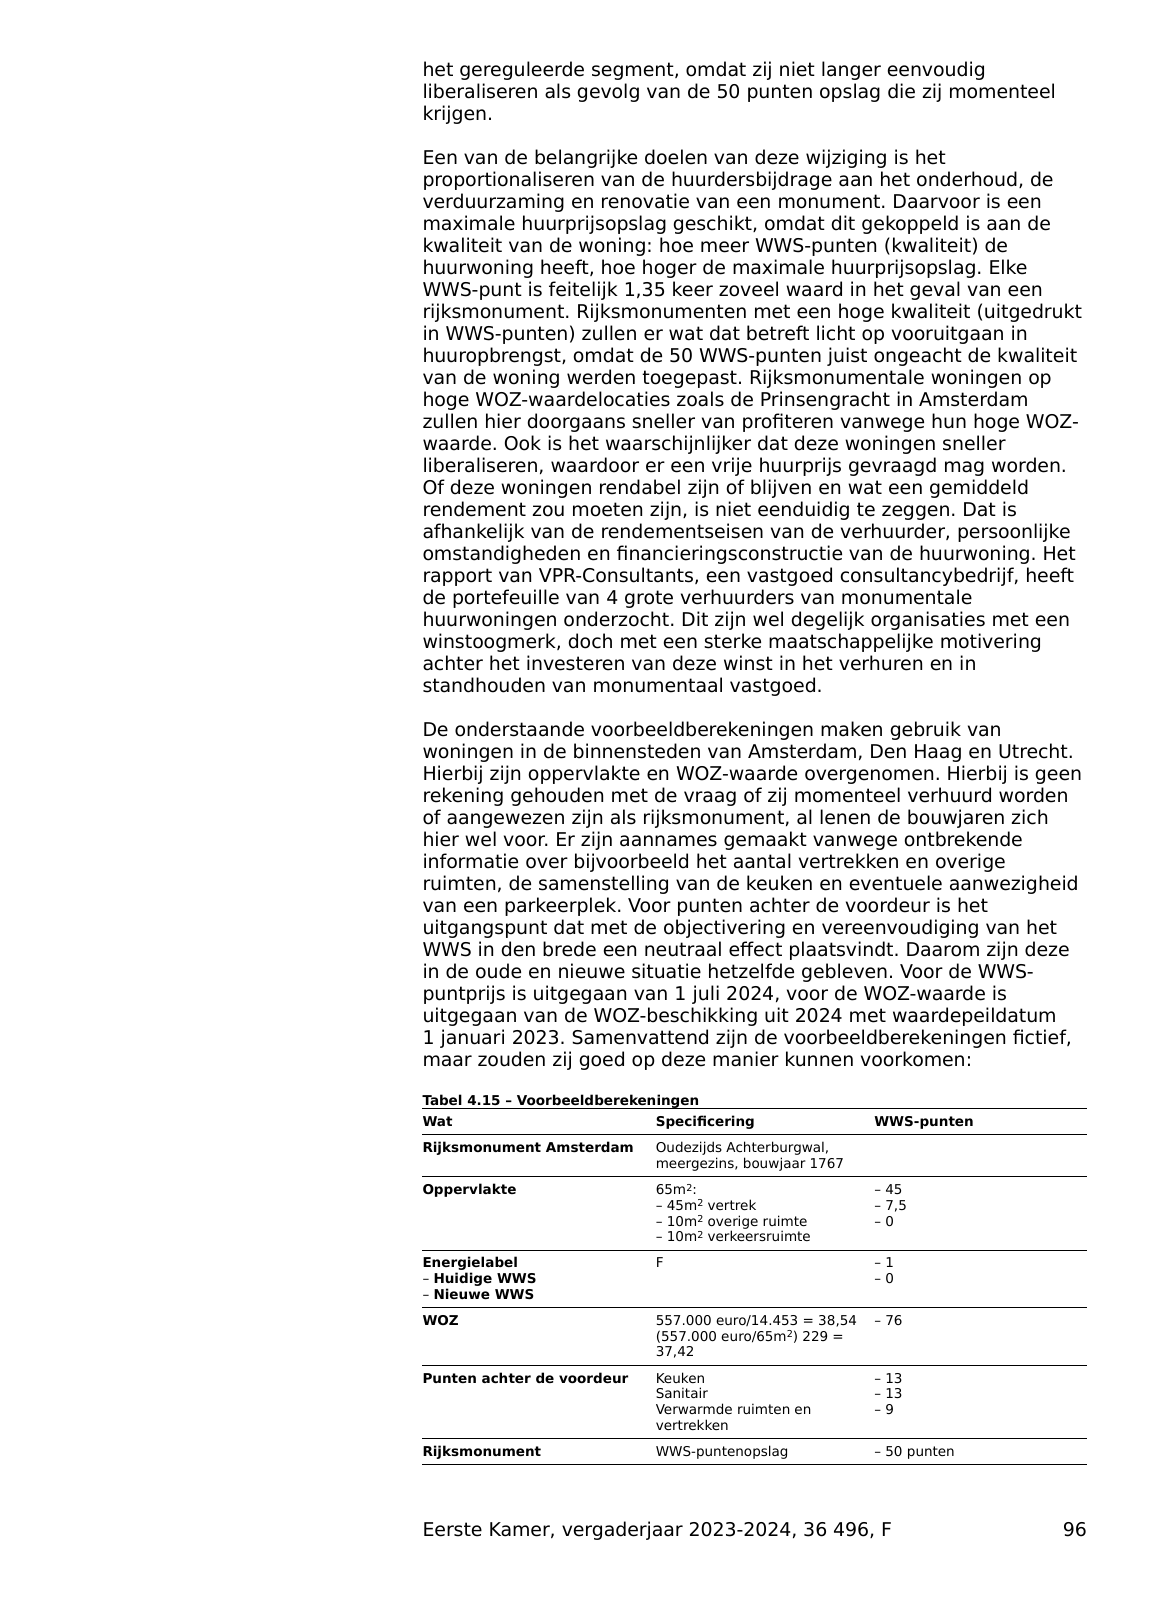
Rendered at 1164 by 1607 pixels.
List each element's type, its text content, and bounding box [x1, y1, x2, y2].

table_cell Keuken Sanitair Verwarmde ruimten en vertrekken [650, 1366, 868, 1438]
table_cell [868, 1135, 1087, 1176]
table_cell WWS-puntenopslag [650, 1439, 868, 1464]
table_cell Punten achter de voordeur [422, 1366, 649, 1438]
table_cell – 76 [868, 1308, 1087, 1365]
table_cell 557.000 euro/14.453 = 38,54 (557.000 euro/65m2) 229 = 37,42 [650, 1308, 868, 1365]
table_cell Rijksmonument Amsterdam [422, 1135, 649, 1176]
table_cell Energielabel – Huidige WWS – Nieuwe WWS [422, 1251, 649, 1307]
table_cell F [650, 1251, 868, 1307]
table_cell – 45 – 7,5 – 0 [868, 1177, 1087, 1249]
table_cell WOZ [422, 1308, 649, 1365]
table_cell 65m2: – 45m2 vertrek – 10m2 overige ruimte – 10m2 verkeersruimte [650, 1177, 868, 1249]
table_header Tabel 4.15 – Voorbeeldberekeningen [422, 1093, 1087, 1108]
table_cell Wat [422, 1109, 649, 1134]
table_cell Rijksmonument [422, 1439, 649, 1464]
text De onderstaande voorbeeldberekeningen maken gebruik van woningen in de binnensteden van Amsterdam, Den Haag en Utrecht. Hierbij zijn oppervlakte en WOZ-waarde overgenomen. Hierbij is geen rekening gehouden met de vraag of zij momenteel verhuurd worden of aangewezen zijn als rijksmonument, al lenen de bouwjaren zich hier wel voor. Er zijn aannames gemaakt vanwege ontbrekende informatie over bijvoorbeeld het aantal vertrekken en overige ruimten, de samenstelling van de keuken en eventuele aanwezigheid van een parkeerplek. Voor punten achter de voordeur is het uitgangspunt dat met de objectivering en vereenvoudiging van het WWS in den brede een neutraal effect plaatsvindt. Daarom zijn deze in de oude en nieuwe situatie hetzelfde gebleven. Voor de WWS-puntprijs is uitgegaan van 1 juli 2024, voor de WOZ-waarde is uitgegaan van de WOZ-beschikking uit 2024 met waardepeildatum 1 januari 2023. Samenvattend zijn de voorbeeldberekeningen fictief, maar zouden zij goed op deze manier kunnen voorkomen: [422, 719, 1087, 1071]
table_cell Specificering [650, 1109, 868, 1134]
text het gereguleerde segment, omdat zij niet langer eenvoudig liberaliseren als gevolg van de 50 punten opslag die zij momenteel krijgen. [422, 59, 1087, 125]
table_cell WWS-punten [868, 1109, 1087, 1134]
table_cell Oppervlakte [422, 1177, 649, 1249]
table_cell – 1 – 0 [868, 1251, 1087, 1307]
text Of deze woningen rendabel zijn of blijven en wat een gemiddeld rendement zou moeten zijn, is niet eenduidig te zeggen. Dat is afhankelijk van de rendementseisen van de verhuurder, persoonlijke omstandigheden en financieringsconstructie van de huurwoning. Het rapport van VPR-Consultants, een vastgoed consultancybedrijf, heeft de portefeuille van 4 grote verhuurders van monumentale huurwoningen onderzocht. Dit zijn wel degelijk organisaties met een winstoogmerk, doch met een sterke maatschappelijke motivering achter het investeren van deze winst in het verhuren en in standhouden van monumentaal vastgoed. [422, 477, 1087, 697]
table_cell – 13 – 13 – 9 [868, 1366, 1087, 1438]
table_cell Oudezijds Achterburgwal, meergezins, bouwjaar 1767 [650, 1135, 868, 1176]
table_cell – 50 punten [868, 1439, 1087, 1464]
text Een van de belangrijke doelen van deze wijziging is het proportionaliseren van de huurdersbijdrage aan het onderhoud, de verduurzaming en renovatie van een monument. Daarvoor is een maximale huurprijsopslag geschikt, omdat dit gekoppeld is aan de kwaliteit van de woning: hoe meer WWS-punten (kwaliteit) de huurwoning heeft, hoe hoger de maximale huurprijsopslag. Elke WWS-punt is feitelijk 1,35 keer zoveel waard in het geval van een rijksmonument. Rijksmonumenten met een hoge kwaliteit (uitgedrukt in WWS-punten) zullen er wat dat betreft licht op vooruitgaan in huuropbrengst, omdat de 50 WWS-punten juist ongeacht de kwaliteit van de woning werden toegepast. Rijksmonumentale woningen op hoge WOZ-waardelocaties zoals de Prinsengracht in Amsterdam zullen hier doorgaans sneller van profiteren vanwege hun hoge WOZ-waarde. Ook is het waarschijnlijker dat deze woningen sneller liberaliseren, waardoor er een vrije huurprijs gevraagd mag worden. [422, 147, 1087, 477]
